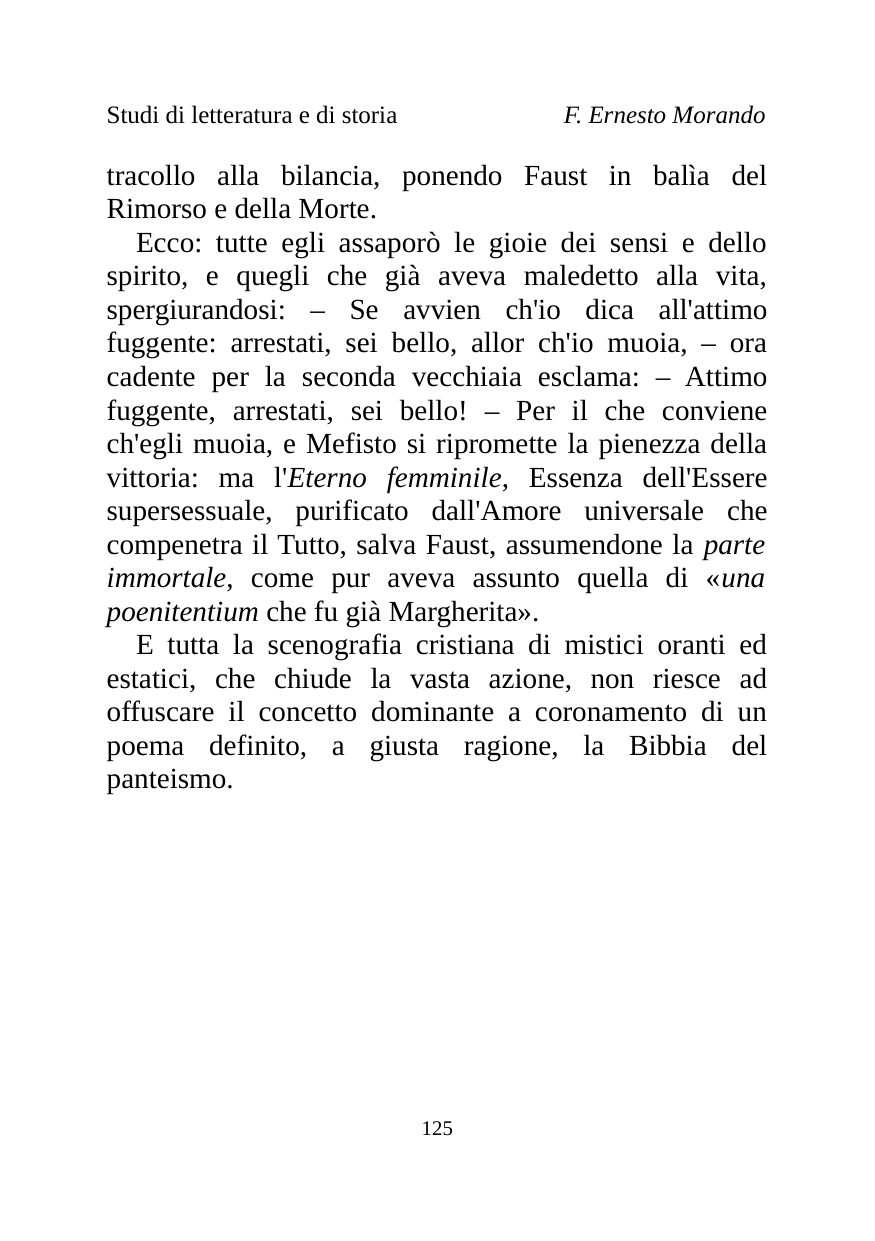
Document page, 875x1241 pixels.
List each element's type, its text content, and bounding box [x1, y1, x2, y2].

text tracollo alla bilancia, ponendo Faust in balìa del Rimorso e della Morte. [106, 158, 768, 225]
text E tutta la scenografia cristiana di mistici oranti ed estatici, che chiude la vasta azione, non riesce ad offuscare il concetto dominante a coronamento di un poema definito, a giusta ragione, la Bibbia del panteismo. [106, 627, 768, 795]
text Ecco: tutte egli assaporò le gioie dei sensi e dello spirito, e quegli che già aveva maledetto alla vita, spergiurandosi: – Se avvien ch'io dica all'attimo fuggente: arrestati, sei bello, allor ch'io muoia, – ora cadente per la seconda vecchiaia esclama: – Attimo fuggente, arrestati, sei bello! – Per il che conviene ch'egli muoia, e Mefisto si ripromette la pienezza della vittoria: ma l'Eterno femminile, Essenza dell'Essere supersessuale, purificato dall'Amore universale che compenetra il Tutto, salva Faust, assumendone la parte immortale, come pur aveva assunto quella di «una poenitentium che fu già Margherita». [106, 225, 768, 627]
